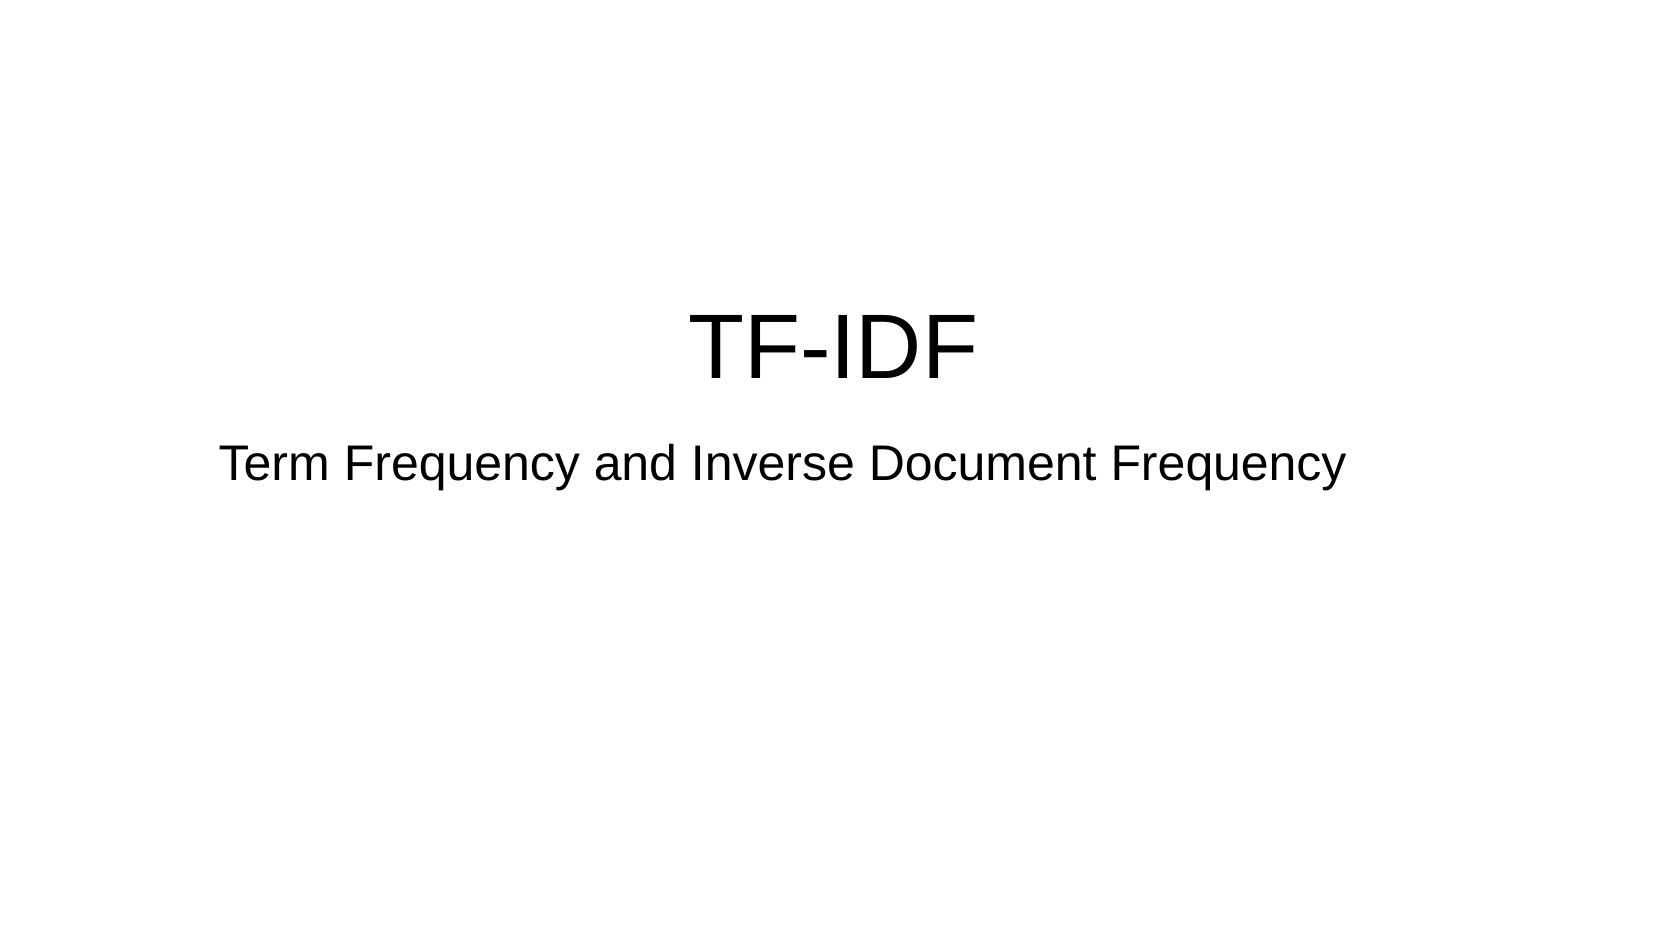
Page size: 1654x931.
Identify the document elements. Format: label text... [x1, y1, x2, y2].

list Term Frequency and Inverse Document Frequency [147, 435, 1637, 931]
title TF-IDF [89, 269, 1578, 425]
